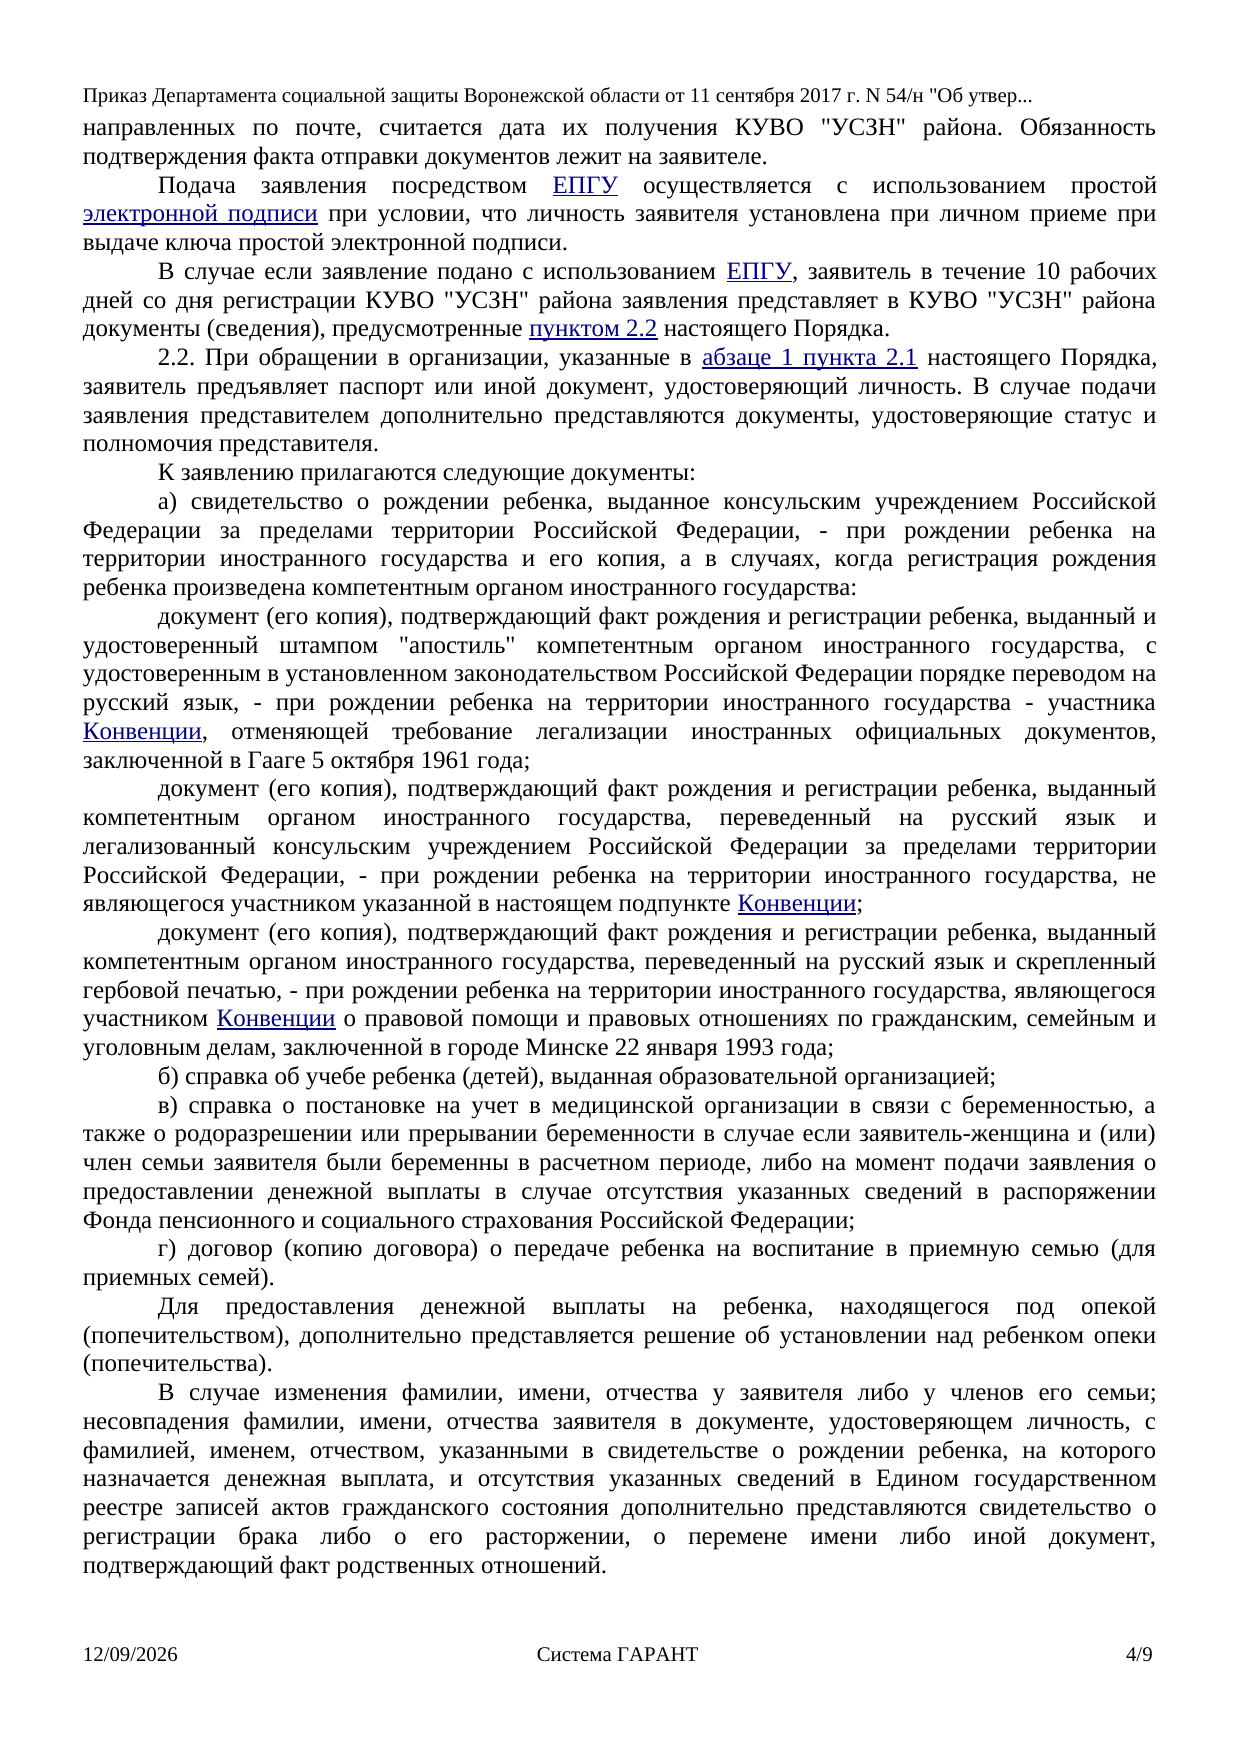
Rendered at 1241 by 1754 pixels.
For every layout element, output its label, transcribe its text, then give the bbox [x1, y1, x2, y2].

text 2.2. При обращении в организации, указанные в абзаце 1 пункта 2.1 настоящего Порядка, заявитель предъявляет паспорт или иной документ, удостоверяющий личность. В случае подачи заявления представителем дополнительно представляются документы, удостоверяющие статус и полномочия представителя. [83, 342, 1157, 457]
text документ (его копия), подтверждающий факт рождения и регистрации ребенка, выданный компетентным органом иностранного государства, переведенный на русский язык и легализованный консульским учреждением Российской Федерации за пределами территории Российской Федерации, - при рождении ребенка на территории иностранного государства, не являющегося участником указанной в настоящем подпункте Конвенции; [83, 773, 1157, 917]
text а) свидетельство о рождении ребенка, выданное консульским учреждением Российской Федерации за пределами территории Российской Федерации, - при рождении ребенка на территории иностранного государства и его копия, а в случаях, когда регистрация рождения ребенка произведена компетентным органом иностранного государства: [83, 486, 1157, 601]
text б) справка об учебе ребенка (детей), выданная образовательной организацией; [83, 1061, 1157, 1090]
text документ (его копия), подтверждающий факт рождения и регистрации ребенка, выданный компетентным органом иностранного государства, переведенный на русский язык и скрепленный гербовой печатью, - при рождении ребенка на территории иностранного государства, являющегося участником Конвенции о правовой помощи и правовых отношениях по гражданским, семейным и уголовным делам, заключенной в городе Минске 22 января 1993 года; [83, 917, 1157, 1061]
text направленных по почте, считается дата их получения КУВО "УСЗН" района. Обязанность подтверждения факта отправки документов лежит на заявителе. [83, 112, 1157, 170]
text Для предоставления денежной выплаты на ребенка, находящегося под опекой (попечительством), дополнительно представляется решение об установлении над ребенком опеки (попечительства). [83, 1291, 1157, 1377]
text В случае изменения фамилии, имени, отчества у заявителя либо у членов его семьи; несовпадения фамилии, имени, отчества заявителя в документе, удостоверяющем личность, с фамилией, именем, отчеством, указанными в свидетельстве о рождении ребенка, на которого назначается денежная выплата, и отсутствия указанных сведений в Едином государственном реестре записей актов гражданского состояния дополнительно представляются свидетельство о регистрации брака либо о его расторжении, о перемене имени либо иной документ, подтверждающий факт родственных отношений. [83, 1377, 1157, 1578]
text г) договор (копию договора) о передаче ребенка на воспитание в приемную семью (для приемных семей). [83, 1233, 1157, 1291]
text К заявлению прилагаются следующие документы: [83, 457, 1157, 486]
text В случае если заявление подано с использованием ЕПГУ, заявитель в течение 10 рабочих дней со дня регистрации КУВО "УСЗН" района заявления представляет в КУВО "УСЗН" района документы (сведения), предусмотренные пунктом 2.2 настоящего Порядка. [83, 256, 1157, 342]
text в) справка о постановке на учет в медицинской организации в связи с беременностью, а также о родоразрешении или прерывании беременности в случае если заявитель-женщина и (или) член семьи заявителя были беременны в расчетном периоде, либо на момент подачи заявления о предоставлении денежной выплаты в случае отсутствия указанных сведений в распоряжении Фонда пенсионного и социального страхования Российской Федерации; [83, 1090, 1157, 1233]
text документ (его копия), подтверждающий факт рождения и регистрации ребенка, выданный и удостоверенный штампом "апостиль" компетентным органом иностранного государства, с удостоверенным в установленном законодательством Российской Федерации порядке переводом на русский язык, - при рождении ребенка на территории иностранного государства - участника Конвенции, отменяющей требование легализации иностранных официальных документов, заключенной в Гааге 5 октября 1961 года; [83, 601, 1157, 773]
text Подача заявления посредством ЕПГУ осуществляется с использованием простой электронной подписи при условии, что личность заявителя установлена при личном приеме при выдаче ключа простой электронной подписи. [83, 170, 1157, 256]
